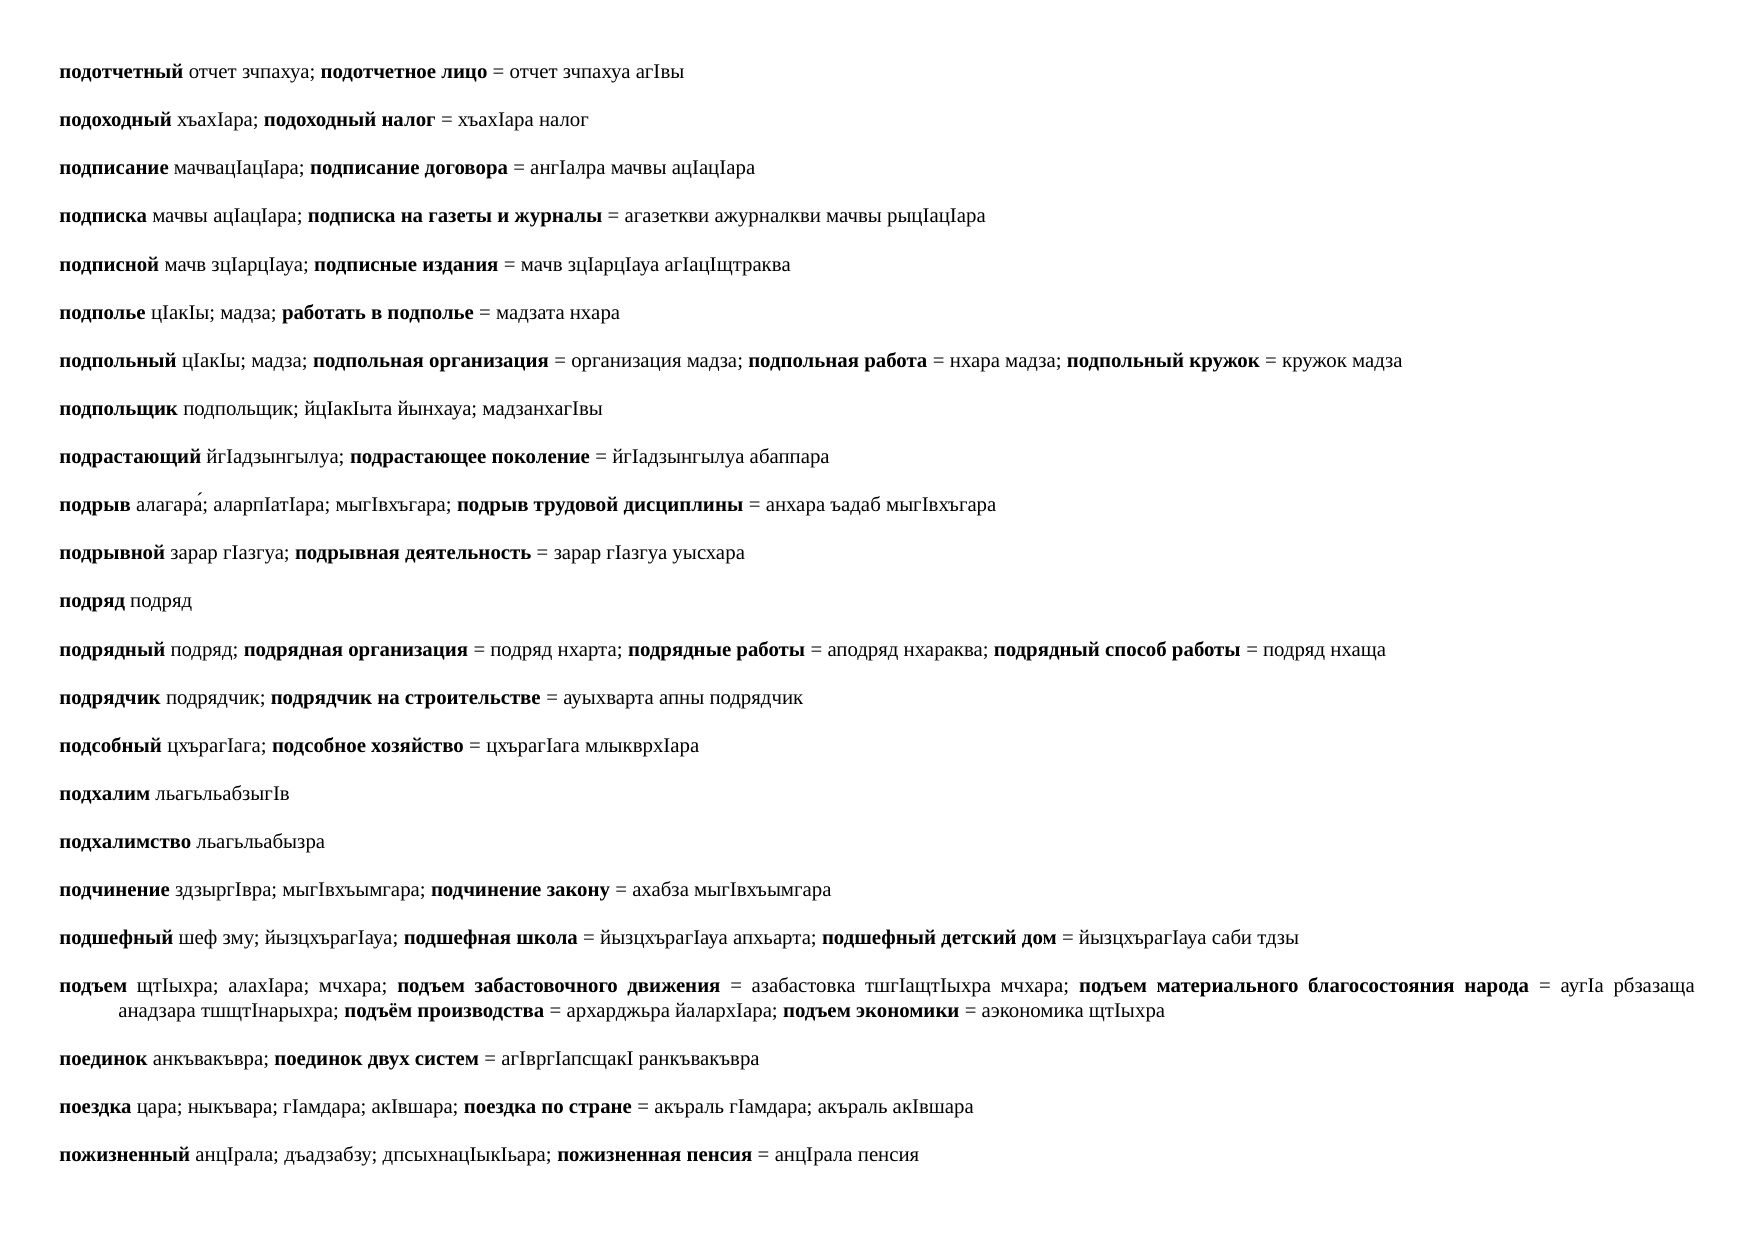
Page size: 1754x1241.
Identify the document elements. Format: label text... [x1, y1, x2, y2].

text подрядный подряд; подрядная организация = подряд нхарта; подрядные работы = аподряд нхараква; подрядный способ работы = подряд нхаща [59, 637, 1695, 661]
text подрыв алагара́; аларпIатIара; мыгIвхъгара; подрыв трудовой дисциплины = анхара ъадаб мыгIвхъгара [59, 492, 1695, 516]
text поездка цара; ныкъвара; гIамдара; акIвшара; поездка по стране = акъраль гIамдара; акъраль акIвшара [59, 1094, 1695, 1118]
text подрядчик подрядчик; подрядчик на строительстве = ауыхварта апны подрядчик [59, 685, 1695, 709]
text подоходный хъахIара; подоходный налог = хъахIара налог [59, 107, 1695, 131]
text подписание мачвацIацIара; подписание договора = ангIалра мачвы ацIацIара [59, 155, 1695, 179]
text подчинение здзыргIвра; мыгIвхъымгара; подчинение закону = ахабза мыгIвхъымгара [59, 877, 1695, 901]
text подполье цIакIы; мадза; работать в подполье = мадзата нхара [59, 300, 1695, 324]
text подряд подряд [59, 588, 1695, 612]
text подхалимство льагьльабызра [59, 829, 1695, 853]
text подотчетный отчет зчпахуа; подотчетное лицо = отчет зчпахуа агIвы [59, 59, 1695, 83]
text подсобный цхърагIага; подсобное хозяйство = цхърагIага млыкврхIара [59, 733, 1695, 757]
text подрывной зарар гIазгуа; подрывная деятельность = зарар гIазгуа уысхара [59, 540, 1695, 564]
text пожизненный анцIрала; дъадзабзу; дпсыхнацIыкIьара; пожизненная пенсия = анцIрала пенсия [59, 1142, 1695, 1166]
text подрастающий йгIадзынгылуа; подрастающее поколение = йгIадзынгылуа абаппара [59, 444, 1695, 468]
text подпольный цIакIы; мадза; подпольная организация = организация мадза; подпольная работа = нхара мадза; подпольный кружок = кружок мадза [59, 348, 1695, 372]
text подшефный шеф зму; йызцхърагIауа; подшефная школа = йызцхърагIауа апхьарта; подшефный детский дом = йызцхърагIауа саби тдзы [59, 925, 1695, 949]
text подхалим льагьльабзыгIв [59, 781, 1695, 805]
text подпольщик подпольщик; йцIакIыта йынхауа; мадзанхагIвы [59, 396, 1695, 420]
text подписной мачв зцIарцIауа; подписные издания = мачв зцIарцIауа агIацIщтраква [59, 252, 1695, 276]
text поединок анкъвакъвра; поединок двух систем = агIвргIапсщакI ранкъвакъвра [59, 1046, 1695, 1070]
text подъем щтIыхра; алахIара; мчхара; подъем забастовочного движения = азабастовка тшгIащтIыхра мчхара; подъем материального благосостояния народа = аугIа рбзазаща анадзара тшщтIнарыхра; подъём производства = архарджьра йалархIара; подъем экономики = аэкономика щтIыхра [59, 973, 1695, 1022]
text подписка мачвы ацIацIара; подписка на газеты и журналы = агазеткви ажурналкви мачвы рыцIацIара [59, 203, 1695, 227]
